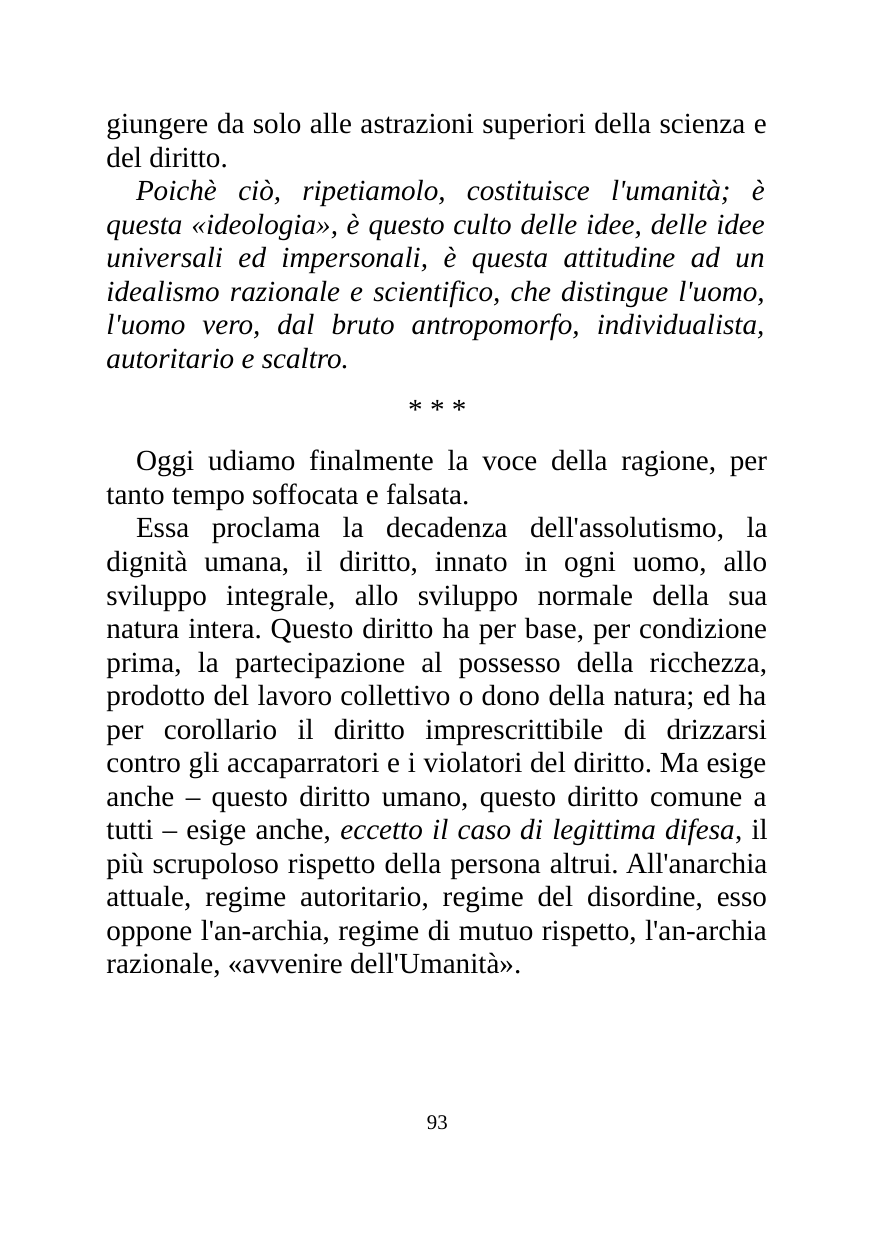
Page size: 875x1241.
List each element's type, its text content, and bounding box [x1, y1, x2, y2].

text Oggi udiamo finalmente la voce della ragione, per tanto tempo soffocata e falsata. [106, 443, 768, 511]
text Poichè ciò, ripetiamolo, costituisce l'umanità; è questa «ideologia», è questo culto delle idee, delle idee universali ed impersonali, è questa attitudine ad un idealismo razionale e scientifico, che distingue l'uomo, l'uomo vero, dal bruto antropomorfo, individualista, autoritario e scaltro. [106, 173, 768, 374]
text Essa proclama la decadenza dell'assolutismo, la dignità umana, il diritto, innato in ogni uomo, allo sviluppo integrale, allo sviluppo normale della sua natura intera. Questo diritto ha per base, per condizione prima, la partecipazione al possesso della ricchezza, prodotto del lavoro collettivo o dono della natura; ed ha per corollario il diritto imprescrittibile di drizzarsi contro gli accaparratori e i violatori del diritto. Ma esige anche – questo diritto umano, questo diritto comune a tutti – esige anche, eccetto il caso di legittima difesa, il più scrupoloso rispetto della persona altrui. All'anarchia attuale, regime autoritario, regime del disordine, esso oppone l'an-archia, regime di mutuo rispetto, l'an-archia razionale, «avvenire dell'Umanità». [106, 511, 768, 980]
text giungere da solo alle astrazioni superiori della scienza e del diritto. [106, 106, 768, 173]
text * * * [106, 392, 768, 426]
